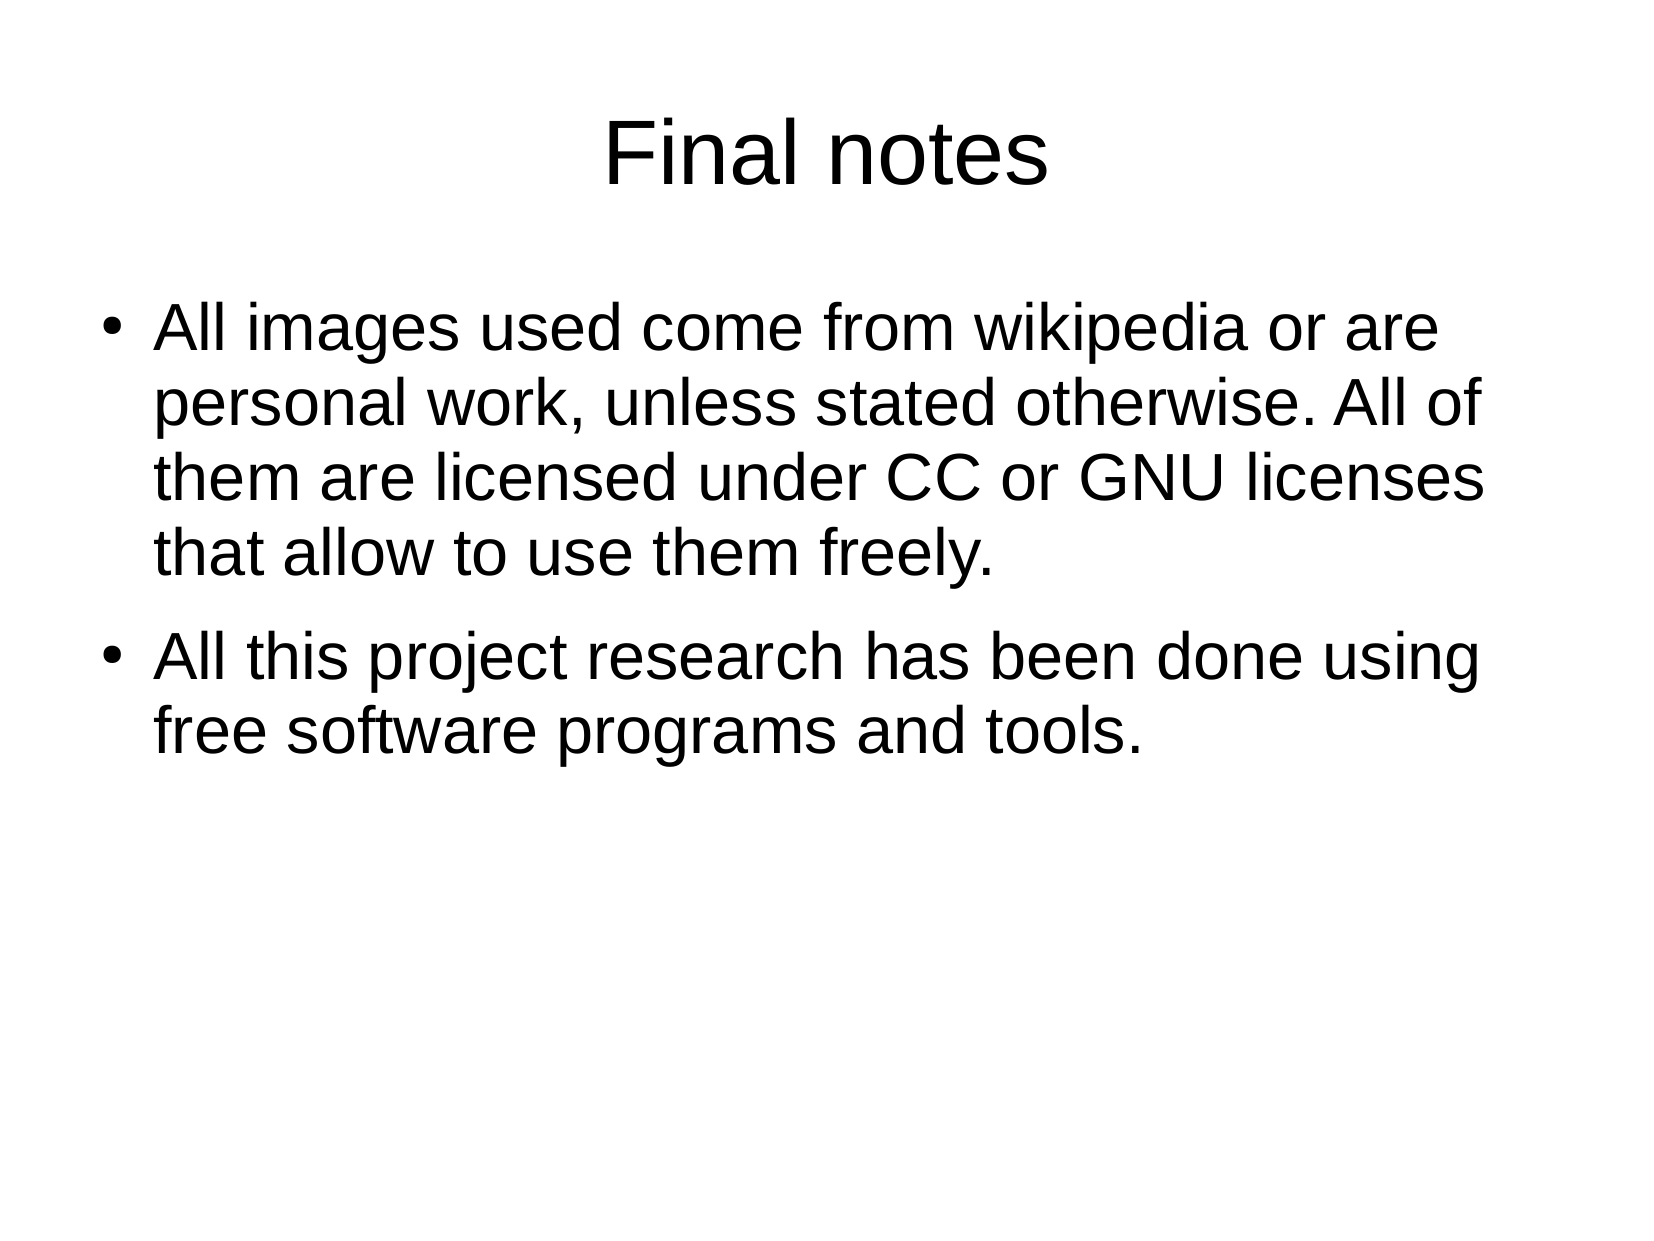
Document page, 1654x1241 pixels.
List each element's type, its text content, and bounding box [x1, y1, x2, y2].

list All images used come from wikipedia or are personal work, unless stated otherwise. All of them are licensed under CC or GNU licenses that allow to use them freely. All this project research has been done using free software programs and tools. [82, 290, 1571, 1010]
title Final notes [82, 49, 1571, 257]
